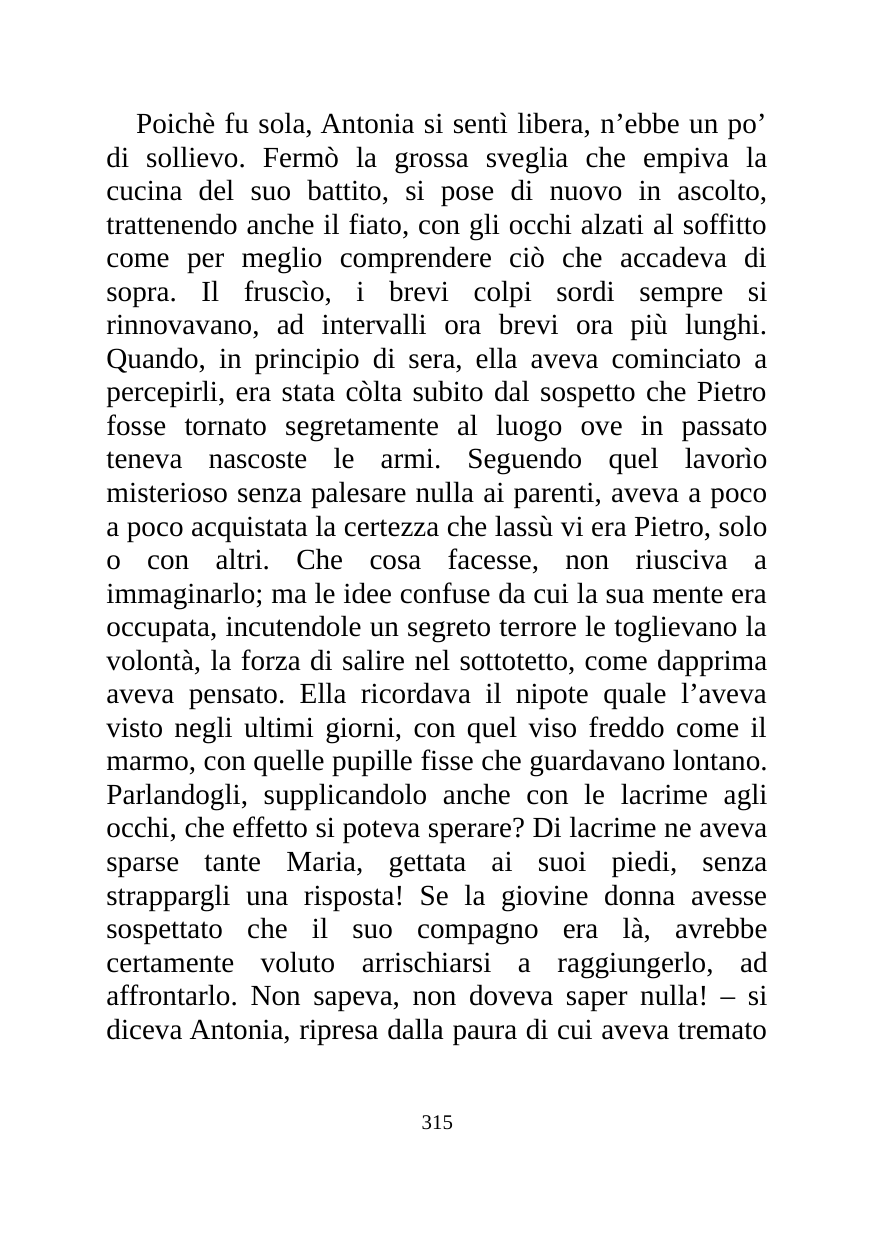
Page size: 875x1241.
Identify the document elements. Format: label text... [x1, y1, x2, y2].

text Poichè fu sola, Antonia si sentì libera, n’ebbe un po’ di sollievo. Fermò la grossa sveglia che empiva la cucina del suo battito, si pose di nuovo in ascolto, trattenendo anche il fiato, con gli occhi alzati al soffitto come per meglio comprendere ciò che accadeva di sopra. Il fruscìo, i brevi colpi sordi sempre si rinnovavano, ad intervalli ora brevi ora più lunghi. Quando, in principio di sera, ella aveva cominciato a percepirli, era stata còlta subito dal sospetto che Pietro fosse tornato segretamente al luogo ove in passato teneva nascoste le armi. Seguendo quel lavorìo misterioso senza palesare nulla ai parenti, aveva a poco a poco acquistata la certezza che lassù vi era Pietro, solo o con altri. Che cosa facesse, non riusciva a immaginarlo; ma le idee confuse da cui la sua mente era occupata, incutendole un segreto terrore le toglievano la volontà, la forza di salire nel sottotetto, come dapprima aveva pensato. Ella ricordava il nipote quale l’aveva visto negli ultimi giorni, con quel viso freddo come il marmo, con quelle pupille fisse che guardavano lontano. Parlandogli, supplicandolo anche con le lacrime agli occhi, che effetto si poteva sperare? Di lacrime ne aveva sparse tante Maria, gettata ai suoi piedi, senza strappargli una risposta! Se la giovine donna avesse sospettato che il suo compagno era là, avrebbe certamente voluto arrischiarsi a raggiungerlo, ad affrontarlo. Non sapeva, non doveva saper nulla! – si diceva Antonia, ripresa dalla paura di cui aveva tremato [106, 106, 768, 1045]
